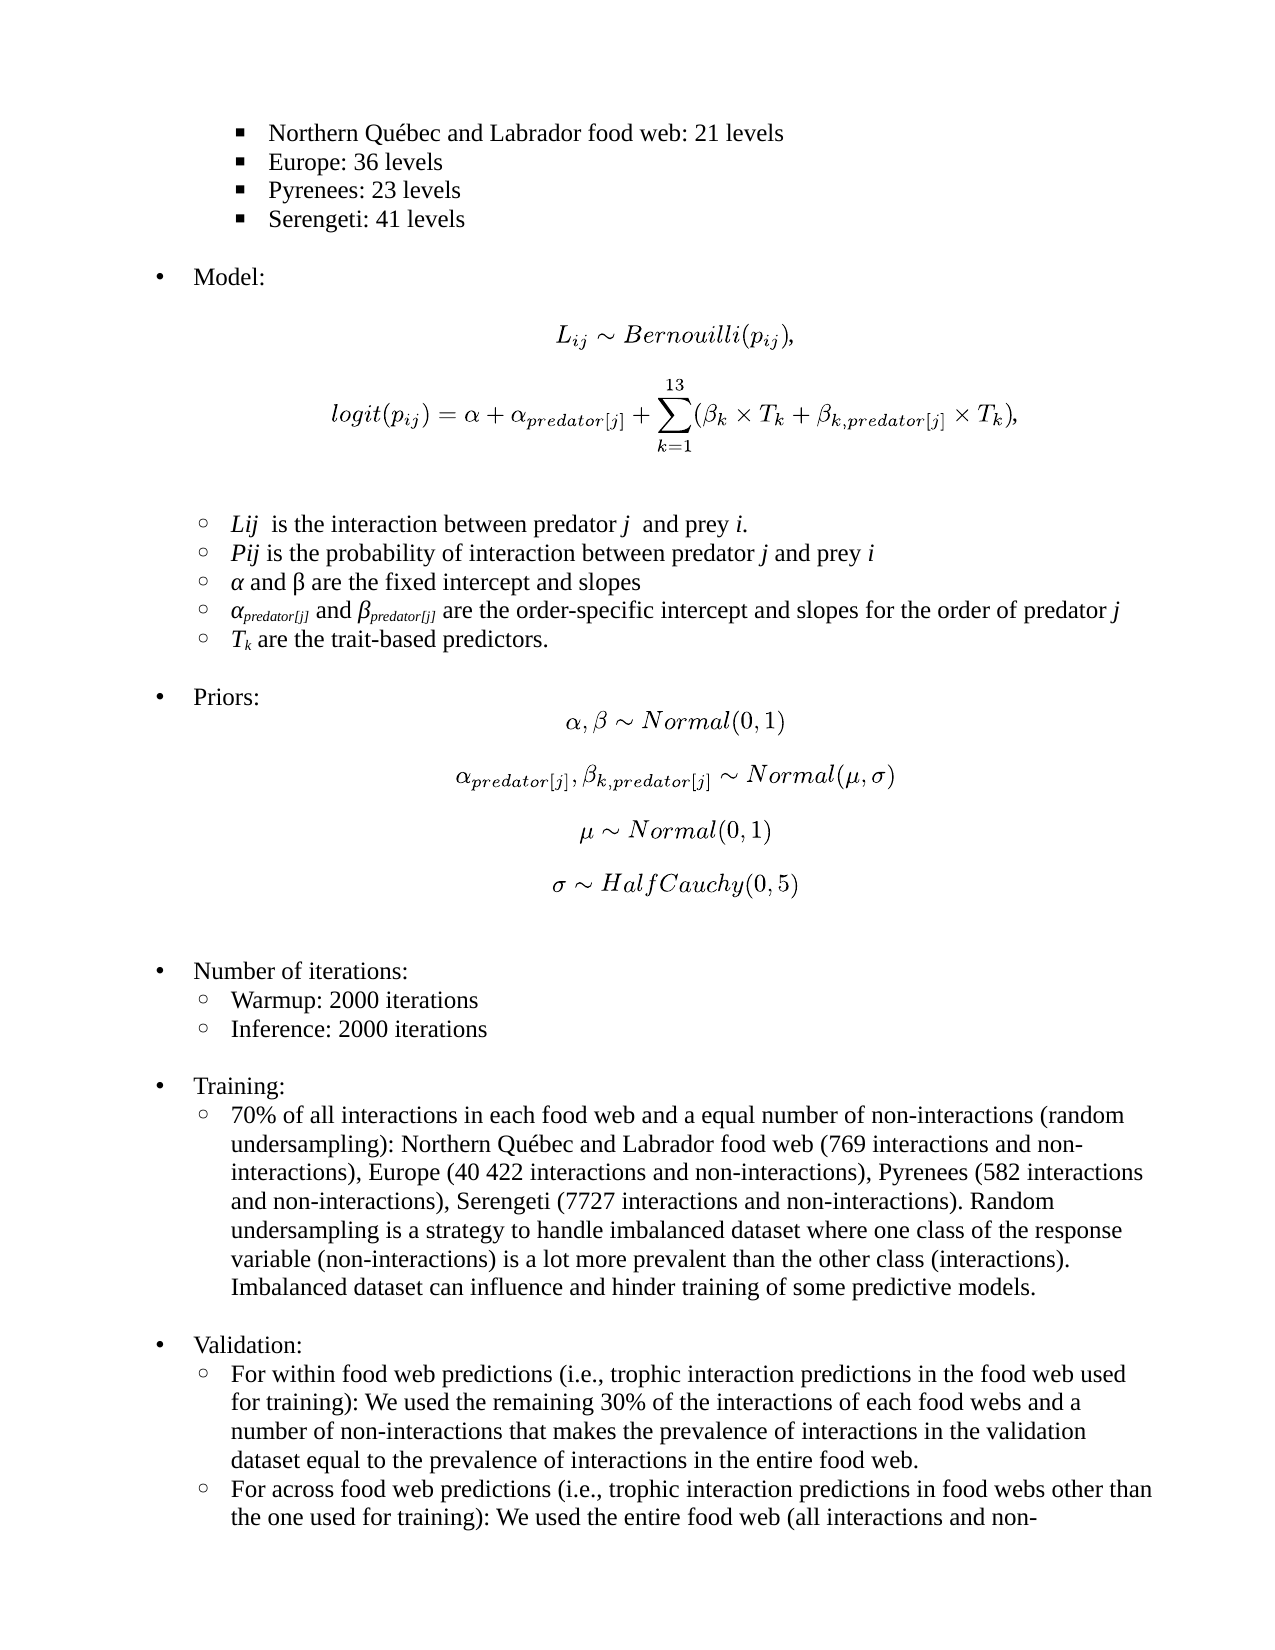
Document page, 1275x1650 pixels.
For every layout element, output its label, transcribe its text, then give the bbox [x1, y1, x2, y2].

list , [156, 319, 1157, 350]
list Pij is the probability of interaction between predator j and prey i [193, 538, 1157, 567]
list Northern Québec and Labrador food web: 21 levels [231, 118, 1157, 147]
list Pyrenees: 23 levels [231, 176, 1157, 204]
list Model: [156, 262, 1157, 291]
list For within food web predictions (i.e., trophic interaction predictions in the food web used for training): We used the remaining 30% of the interactions of each food webs and a number of non-interactions that makes the prevalence of interactions in the validation dataset equal to the prevalence of interactions in the entire food web. [193, 1359, 1157, 1474]
list Priors: [156, 682, 1157, 711]
list , [683, 379, 1157, 452]
list Serengeti: 41 levels [231, 204, 1157, 233]
list Inference: 2000 iterations [193, 1014, 1157, 1042]
list Europe: 36 levels [231, 147, 1157, 176]
list Tk are the trait-based predictors. [193, 624, 1157, 653]
list Validation: [156, 1330, 1157, 1359]
list Warmup: 2000 iterations [193, 985, 1157, 1014]
list Number of iterations: [156, 956, 1157, 985]
list Lij is the interaction between predator j and prey i. [193, 509, 1157, 538]
list 70% of all interactions in each food web and a equal number of non-interactions (random undersampling): Northern Québec and Labrador food web (769 interactions and non-interactions), Europe (40 422 interactions and non-interactions), Pyrenees (582 interactions and non-interactions), Serengeti (7727 interactions and non-interactions). Random undersampling is a strategy to handle imbalanced dataset where one class of the response variable (non-interactions) is a lot more prevalent than the other class (interactions). Imbalanced dataset can influence and hinder training of some predictive models. [193, 1100, 1157, 1301]
list Training: [156, 1071, 1157, 1100]
list For across food web predictions (i.e., trophic interaction predictions in food webs other than the one used for training): We used the entire food web (all interactions and non- [193, 1474, 1157, 1531]
list αpredator[j] and βpredator[j] are the order-specific intercept and slopes for the order of predator j [193, 596, 1157, 624]
list α and β are the fixed intercept and slopes [193, 567, 1157, 596]
list [156, 379, 666, 452]
